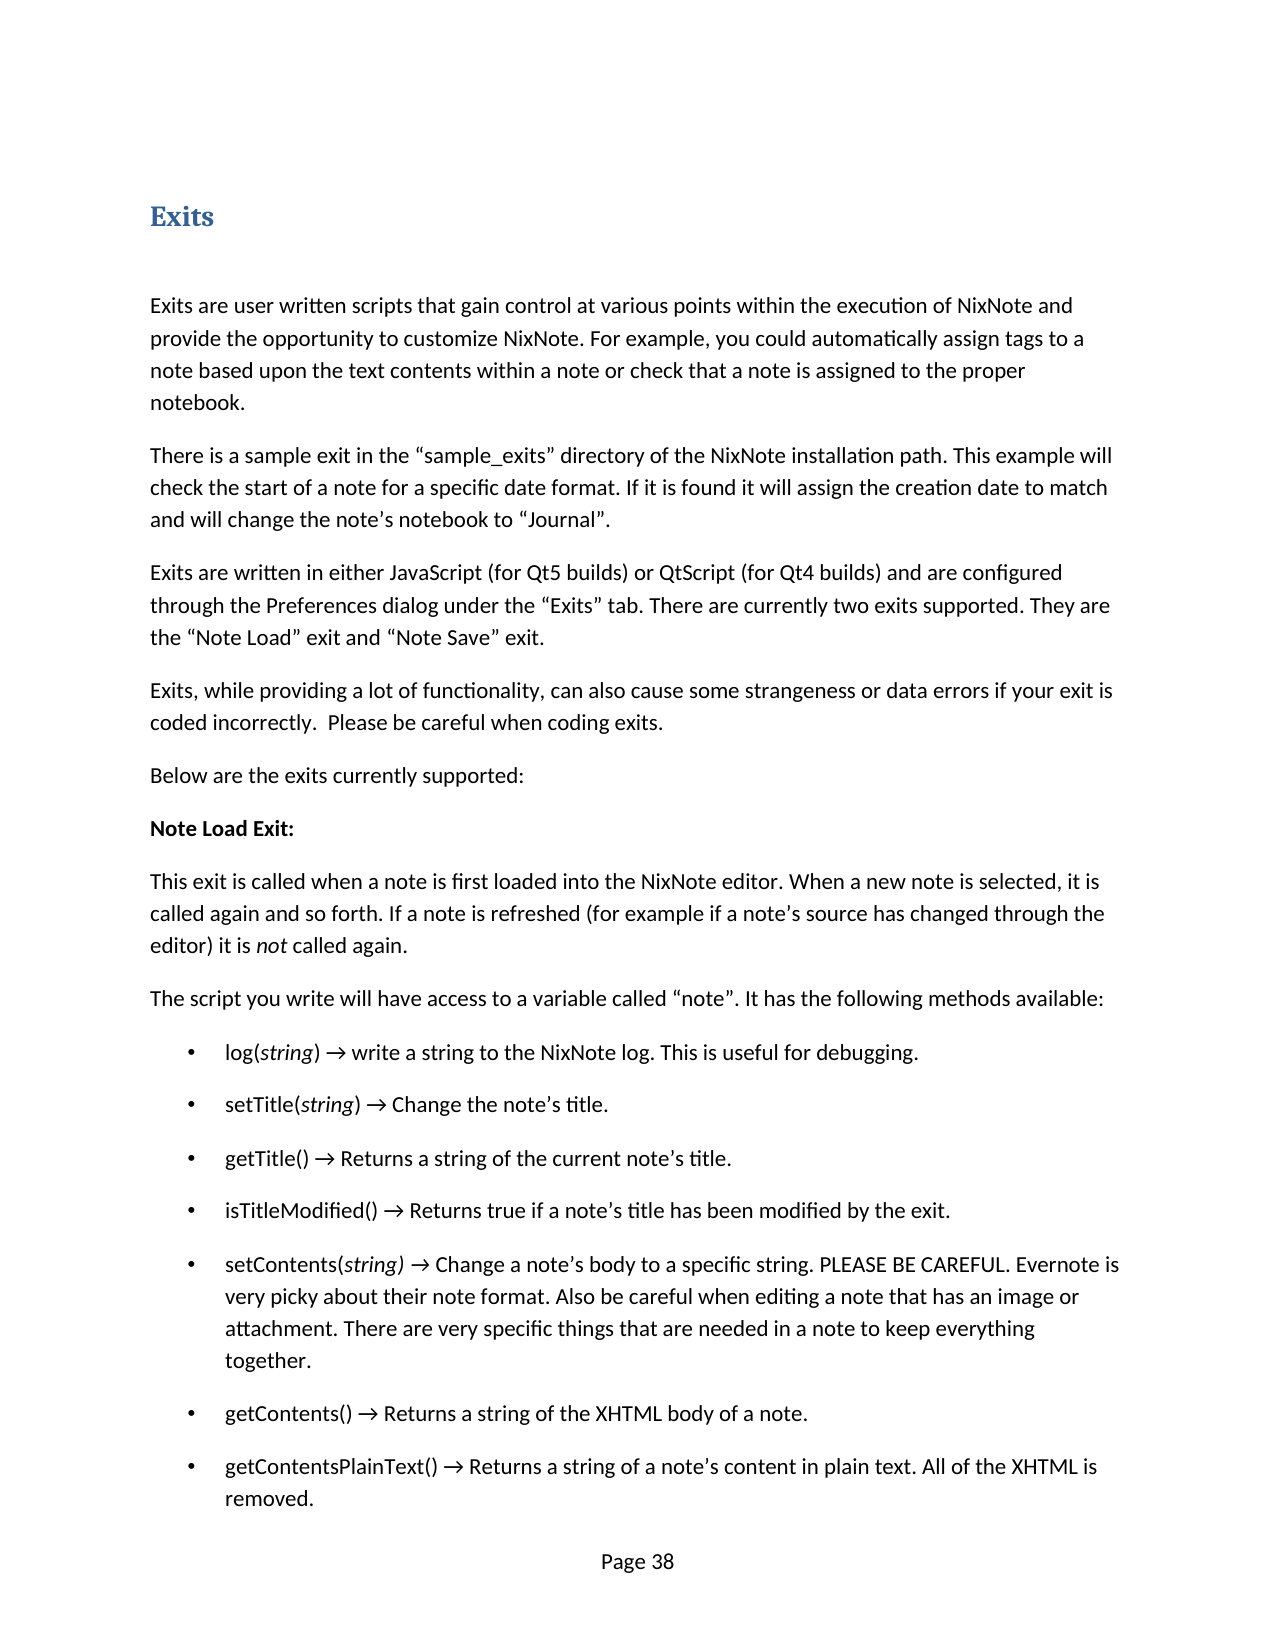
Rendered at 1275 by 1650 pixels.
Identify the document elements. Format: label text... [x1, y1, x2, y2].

list setContents(string) → Change a note’s body to a specific string. PLEASE BE CAREFUL. Evernote is very picky about their note format. Also be careful when editing a note that has an image or attachment. There are very specific things that are needed in a note to keep everything together. [187, 1250, 1125, 1374]
subtitle Exits [150, 200, 1125, 233]
text Exits are written in either JavaScript (for Qt5 builds) or QtScript (for Qt4 builds) and are configured through the Preferences dialog under the “Exits” tab. There are currently two exits supported. They are the “Note Load” exit and “Note Save” exit. [150, 558, 1125, 651]
text Exits are user written scripts that gain control at various points within the execution of NixNote and provide the opportunity to customize NixNote. For example, you could automatically assign tags to a note based upon the text contents within a note or check that a note is assigned to the proper notebook. [150, 292, 1125, 416]
list getTitle() → Returns a string of the current note’s title. [187, 1144, 1125, 1172]
list isTitleModified() → Returns true if a note’s title has been modified by the exit. [187, 1197, 1125, 1225]
text This exit is called when a note is first loaded into the NixNote editor. When a new note is selected, it is called again and so forth. If a note is refreshed (for example if a note’s source has changed through the editor) it is not called again. [150, 867, 1125, 959]
text Exits, while providing a lot of functionality, can also cause some strangeness or data errors if your exit is coded incorrectly. Please be careful when coding exits. [150, 676, 1125, 736]
list getContentsPlainText() → Returns a string of a note’s content in plain text. All of the XHTML is removed. [187, 1452, 1125, 1512]
text The script you write will have access to a variable called “note”. It has the following methods available: [150, 984, 1125, 1013]
list setTitle(string) → Change the note’s title. [187, 1091, 1125, 1119]
text There is a sample exit in the “sample_exits” directory of the NixNote installation path. This example will check the start of a note for a specific date format. If it is found it will assign the creation date to match and will change the note’s notebook to “Journal”. [150, 441, 1125, 533]
list getContents() → Returns a string of the XHTML body of a note. [187, 1399, 1125, 1427]
text Note Load Exit: [150, 814, 1125, 842]
text Below are the exits currently supported: [150, 761, 1125, 789]
list log(string) → write a string to the NixNote log. This is useful for debugging. [187, 1038, 1125, 1066]
